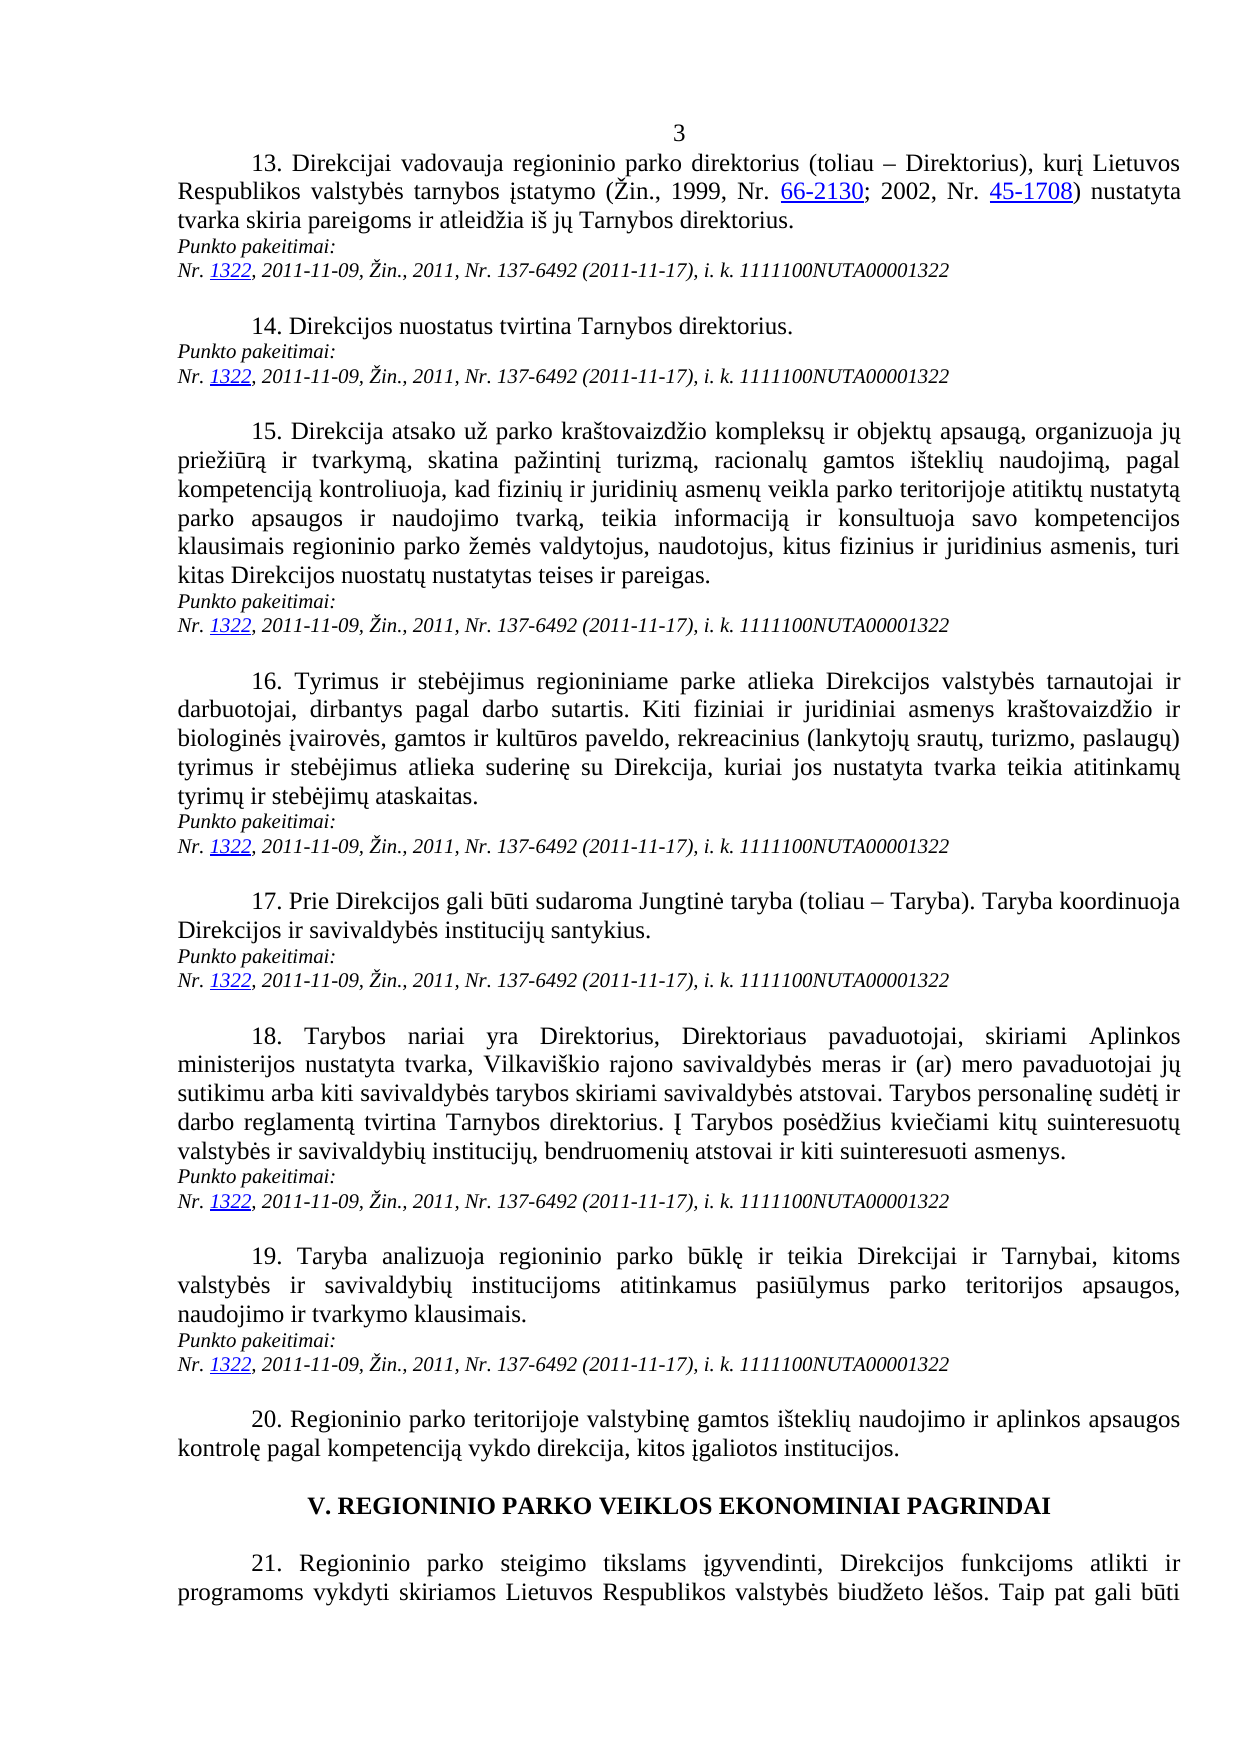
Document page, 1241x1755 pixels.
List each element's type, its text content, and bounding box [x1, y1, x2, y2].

text 21. Regioninio parko steigimo tikslams įgyvendinti, Direkcijos funkcijoms atlikti ir programoms vykdyti skiriamos Lietuvos Respublikos valstybės biudžeto lėšos. Taip pat gali būti [177, 1548, 1181, 1606]
text Nr. 1322, 2011-11-09, Žin., 2011, Nr. 137-6492 (2011-11-17), i. k. 1111100NUTA00001322 [177, 968, 1181, 992]
text 20. Regioninio parko teritorijoje valstybinę gamtos išteklių naudojimo ir aplinkos apsaugos kontrolę pagal kompetenciją vykdo direkcija, kitos įgaliotos institucijos. [177, 1404, 1181, 1462]
text 17. Prie Direkcijos gali būti sudaroma Jungtinė taryba (toliau – Taryba). Taryba koordinuoja Direkcijos ir savivaldybės institucijų santykius. [177, 886, 1181, 944]
text Punkto pakeitimai: [177, 809, 1181, 833]
text 14. Direkcijos nuostatus tvirtina Tarnybos direktorius. [177, 311, 1181, 339]
text Nr. 1322, 2011-11-09, Žin., 2011, Nr. 137-6492 (2011-11-17), i. k. 1111100NUTA00001322 [177, 1352, 1181, 1376]
text Punkto pakeitimai: [177, 234, 1181, 258]
text Nr. 1322, 2011-11-09, Žin., 2011, Nr. 137-6492 (2011-11-17), i. k. 1111100NUTA00001322 [177, 258, 1181, 282]
text 13. Direkcijai vadovauja regioninio parko direktorius (toliau – Direktorius), kurį Lietuvos Respublikos valstybės tarnybos įstatymo (Žin., 1999, Nr. 66-2130; 2002, Nr. 45-1708) nustatyta tvarka skiria pareigoms ir atleidžia iš jų Tarnybos direktorius. [177, 148, 1181, 234]
text 15. Direkcija atsako už parko kraštovaizdžio kompleksų ir objektų apsaugą, organizuoja jų priežiūrą ir tvarkymą, skatina pažintinį turizmą, racionalų gamtos išteklių naudojimą, pagal kompetenciją kontroliuoja, kad fizinių ir juridinių asmenų veikla parko teritorijoje atitiktų nustatytą parko apsaugos ir naudojimo tvarką, teikia informaciją ir konsultuoja savo kompetencijos klausimais regioninio parko žemės valdytojus, naudotojus, kitus fizinius ir juridinius asmenis, turi kitas Direkcijos nuostatų nustatytas teises ir pareigas. [177, 416, 1181, 589]
text Punkto pakeitimai: [177, 944, 1181, 968]
text Nr. 1322, 2011-11-09, Žin., 2011, Nr. 137-6492 (2011-11-17), i. k. 1111100NUTA00001322 [177, 833, 1181, 858]
text 16. Tyrimus ir stebėjimus regioniniame parke atlieka Direkcijos valstybės tarnautojai ir darbuotojai, dirbantys pagal darbo sutartis. Kiti fiziniai ir juridiniai asmenys kraštovaizdžio ir biologinės įvairovės, gamtos ir kultūros paveldo, rekreacinius (lankytojų srautų, turizmo, paslaugų) tyrimus ir stebėjimus atlieka suderinę su Direkcija, kuriai jos nustatyta tvarka teikia atitinkamų tyrimų ir stebėjimų ataskaitas. [177, 666, 1181, 809]
text Nr. 1322, 2011-11-09, Žin., 2011, Nr. 137-6492 (2011-11-17), i. k. 1111100NUTA00001322 [177, 1188, 1181, 1213]
text Punkto pakeitimai: [177, 339, 1181, 363]
text Punkto pakeitimai: [177, 1164, 1181, 1188]
text Punkto pakeitimai: [177, 1328, 1181, 1352]
subtitle V. REGIONINIO PARKO VEIKLOS EKONOMINIAI PAGRINDAI [177, 1491, 1181, 1519]
text Nr. 1322, 2011-11-09, Žin., 2011, Nr. 137-6492 (2011-11-17), i. k. 1111100NUTA00001322 [177, 363, 1181, 388]
text 19. Taryba analizuoja regioninio parko būklę ir teikia Direkcijai ir Tarnybai, kitoms valstybės ir savivaldybių institucijoms atitinkamus pasiūlymus parko teritorijos apsaugos, naudojimo ir tvarkymo klausimais. [177, 1241, 1181, 1328]
text Punkto pakeitimai: [177, 589, 1181, 613]
text 18. Tarybos nariai yra Direktorius, Direktoriaus pavaduotojai, skiriami Aplinkos ministerijos nustatyta tvarka, Vilkaviškio rajono savivaldybės meras ir (ar) mero pavaduotojai jų sutikimu arba kiti savivaldybės tarybos skiriami savivaldybės atstovai. Tarybos personalinę sudėtį ir darbo reglamentą tvirtina Tarnybos direktorius. Į Tarybos posėdžius kviečiami kitų suinteresuotų valstybės ir savivaldybių institucijų, bendruomenių atstovai ir kiti suinteresuoti asmenys. [177, 1021, 1181, 1164]
text Nr. 1322, 2011-11-09, Žin., 2011, Nr. 137-6492 (2011-11-17), i. k. 1111100NUTA00001322 [177, 613, 1181, 637]
